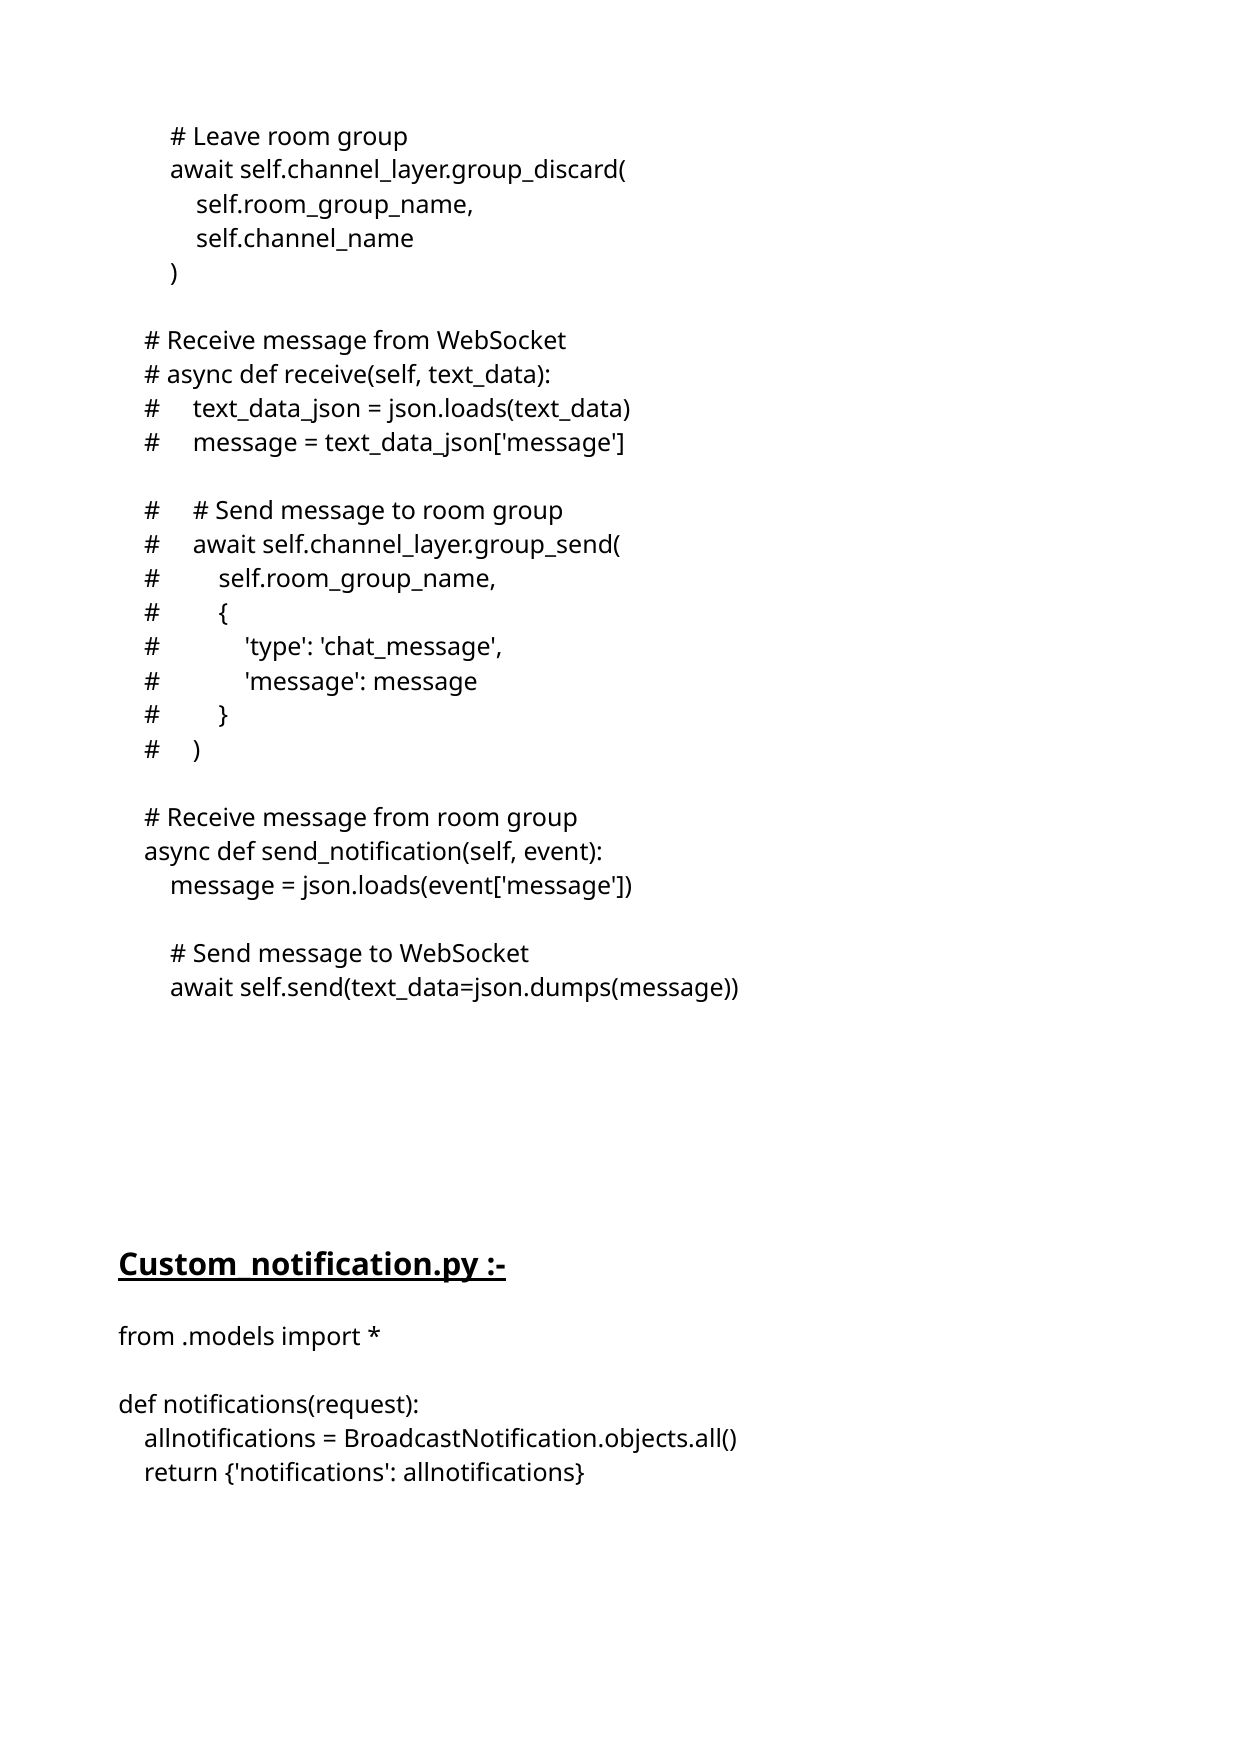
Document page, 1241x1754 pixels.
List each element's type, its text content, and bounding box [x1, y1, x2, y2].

text from .models import * def notifications(request): allnotifications = BroadcastNotification.objects.all() return {'notifications': allnotifications} [118, 1319, 1122, 1523]
text Custom_notification.py :- [118, 1242, 1122, 1285]
text # Leave room group await self.channel_layer.group_discard( self.room_group_name, self.channel_name ) # Receive message from WebSocket # async def receive(self, text_data): # text_data_json = json.loads(text_data) # message = text_data_json['message'] # # Send message to room group # await self.channel_layer.group_send( # self.room_group_name, # { # 'type': 'chat_message', # 'message': message # } # ) # Receive message from room group async def send_notification(self, event): message = json.loads(event['message']) # Send message to WebSocket await self.send(text_data=json.dumps(message)) [118, 118, 1122, 1004]
